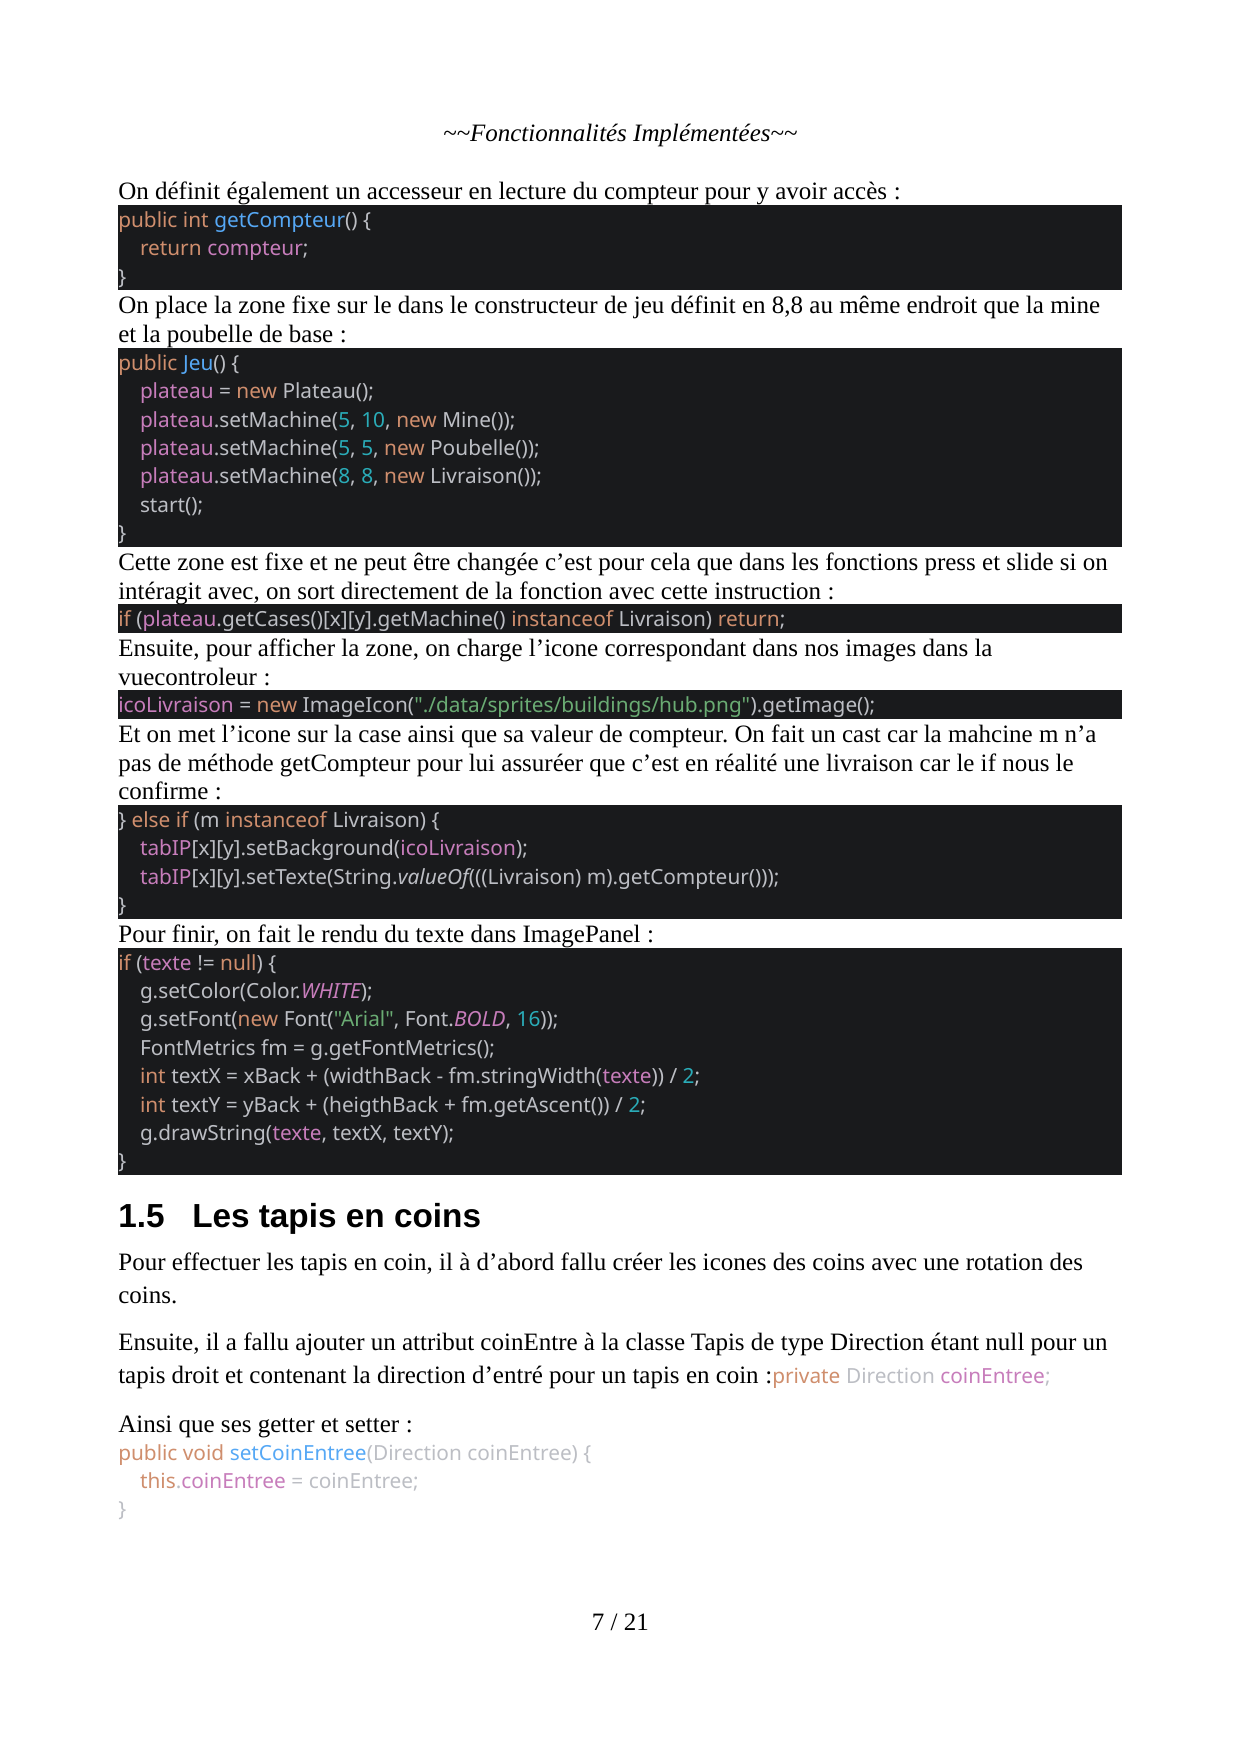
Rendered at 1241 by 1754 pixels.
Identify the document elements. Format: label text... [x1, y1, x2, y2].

text if (texte != null) { g.setColor(Color.WHITE); g.setFont(new Font("Arial", Font.BOLD, 16)); FontMetrics fm = g.getFontMetrics(); int textX = xBack + (widthBack - fm.stringWidth(texte)) / 2; int textY = yBack + (heigthBack + fm.getAscent()) / 2; g.drawString(texte, textX, textY); } [118, 948, 1122, 1175]
text Cette zone est fixe et ne peut être changée c’est pour cela que dans les fonctions press et slide si on intéragit avec, on sort directement de la fonction avec cette instruction : [118, 547, 1122, 604]
text On définit également un accesseur en lecture du compteur pour y avoir accès : [118, 176, 1122, 205]
text On place la zone fixe sur le dans le constructeur de jeu définit en 8,8 au même endroit que la mine et la poubelle de base : [118, 290, 1122, 348]
text } else if (m instanceof Livraison) { tabIP[x][y].setBackground(icoLivraison); tabIP[x][y].setTexte(String.valueOf(((Livraison) m).getCompteur())); } [118, 805, 1122, 919]
text public void setCoinEntree(Direction coinEntree) { this.coinEntree = coinEntree; } [118, 1438, 1122, 1551]
text Pour finir, on fait le rendu du texte dans ImagePanel : [118, 919, 1122, 948]
subtitle Les tapis en coins [118, 1196, 1122, 1234]
text Pour effectuer les tapis en coin, il à d’abord fallu créer les icones des coins avec une rotation des coins. [118, 1247, 1122, 1309]
text if (plateau.getCases()[x][y].getMachine() instanceof Livraison) return; [118, 604, 1122, 633]
text Ensuite, il a fallu ajouter un attribut coinEntre à la classe Tapis de type Direction étant null pour un tapis droit et contenant la direction d’entré pour un tapis en coin :private Direction coinEntree; [118, 1327, 1122, 1390]
text icoLivraison = new ImageIcon("./data/sprites/buildings/hub.png").getImage(); [118, 690, 1122, 719]
text public Jeu() { plateau = new Plateau(); plateau.setMachine(5, 10, new Mine()); plateau.setMachine(5, 5, new Poubelle()); plateau.setMachine(8, 8, new Livraison()); start(); } [118, 348, 1122, 547]
text Ainsi que ses getter et setter : [118, 1409, 1122, 1438]
text public int getCompteur() { return compteur; } [118, 205, 1122, 290]
text Et on met l’icone sur la case ainsi que sa valeur de compteur. On fait un cast car la mahcine m n’a pas de méthode getCompteur pour lui assuréer que c’est en réalité une livraison car le if nous le confirme : [118, 719, 1122, 805]
text Ensuite, pour afficher la zone, on charge l’icone correspondant dans nos images dans la vuecontroleur : [118, 633, 1122, 690]
